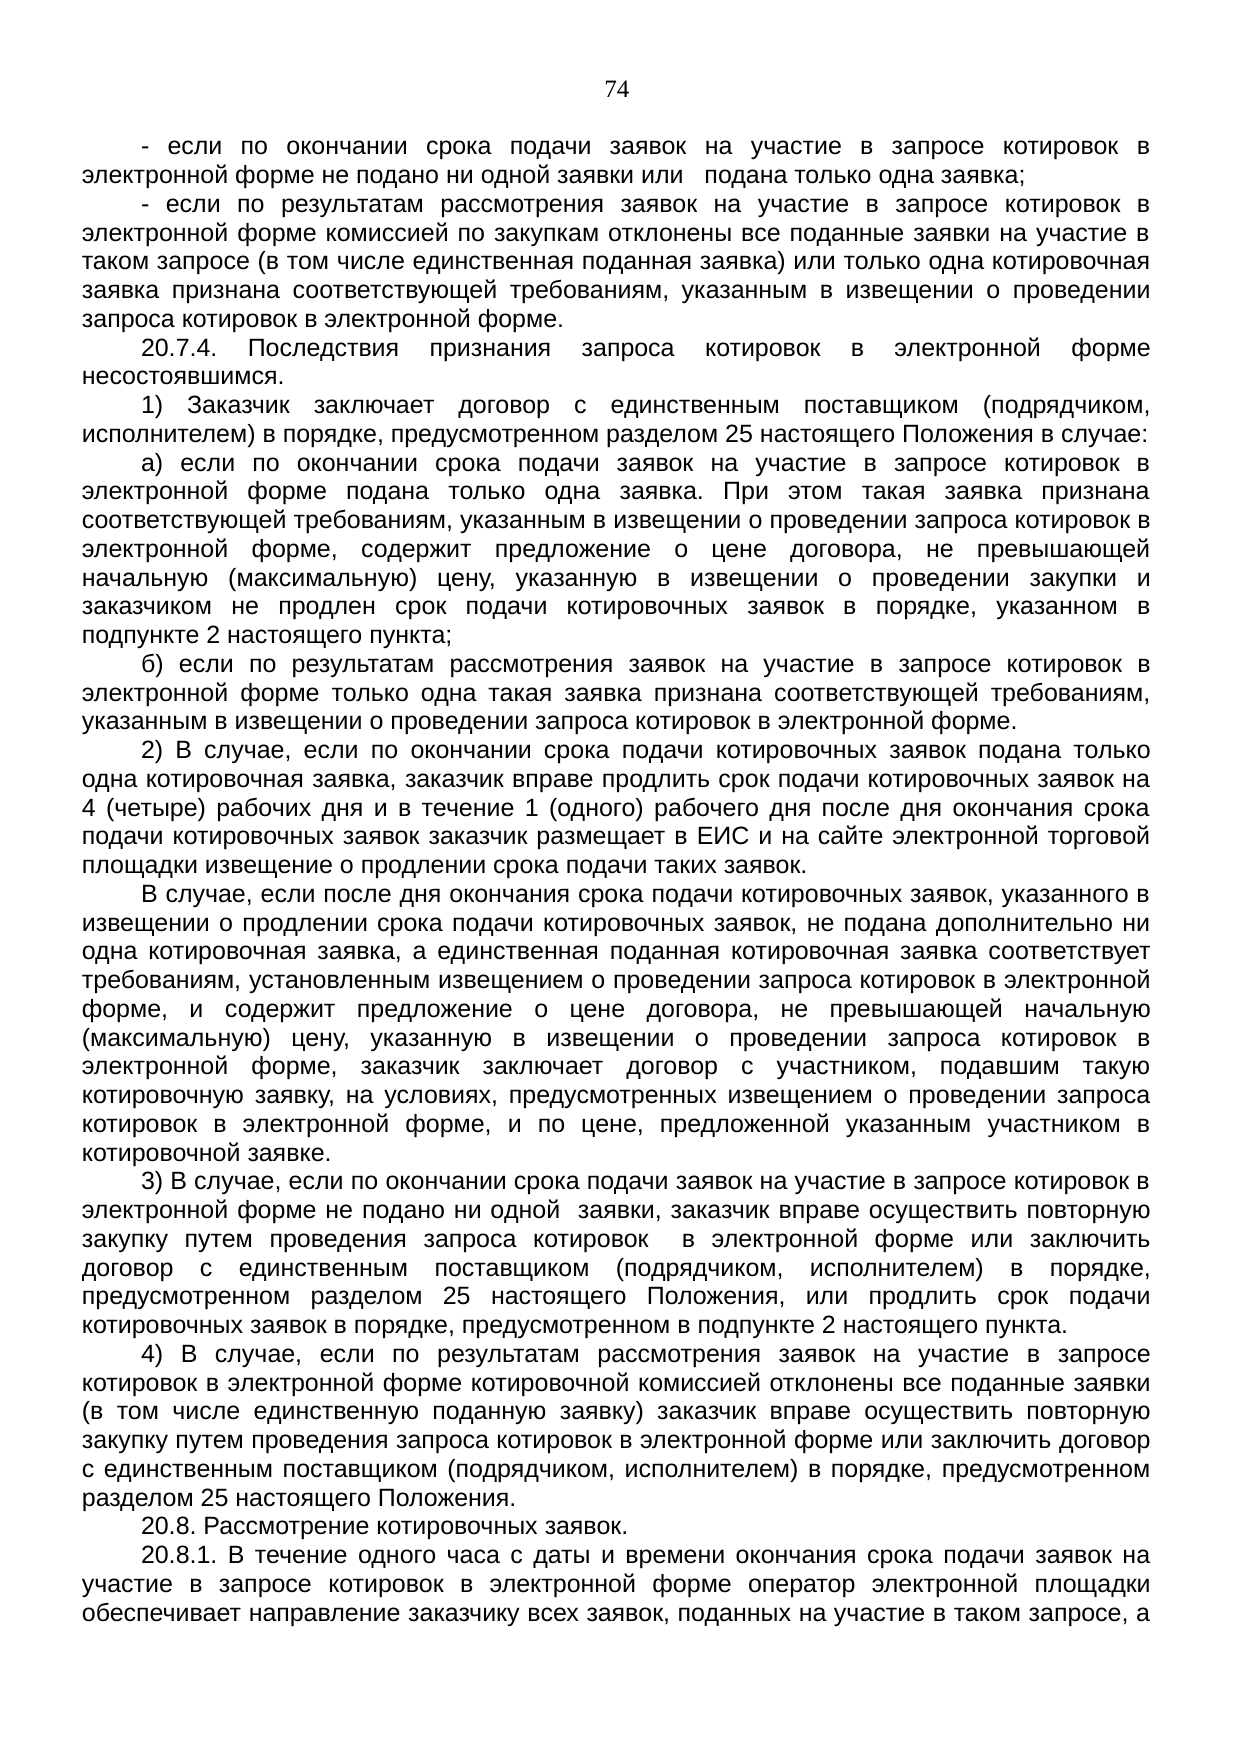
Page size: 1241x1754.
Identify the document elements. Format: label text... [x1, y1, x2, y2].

text 1) Заказчик заключает договор с единственным поставщиком (подрядчиком, исполнителем) в порядке, предусмотренном разделом 25 настоящего Положения в случае: [82, 390, 1152, 447]
text 20.7.4. Последствия признания запроса котировок в электронной форме несостоявшимся. [82, 332, 1152, 390]
text а) если по окончании срока подачи заявок на участие в запросе котировок в электронной форме подана только одна заявка. При этом такая заявка признана соответствующей требованиям, указанным в извещении о проведении запроса котировок в электронной форме, содержит предложение о цене договора, не превышающей начальную (максимальную) цену, указанную в извещении о проведении закупки и заказчиком не продлен срок подачи котировочных заявок в порядке, указанном в подпункте 2 настоящего пункта; [82, 447, 1152, 649]
text 20.8. Рассмотрение котировочных заявок. [82, 1511, 1152, 1540]
text 20.8.1. В течение одного часа с даты и времени окончания срока подачи заявок на участие в запросе котировок в электронной форме оператор электронной площадки обеспечивает направление заказчику всех заявок, поданных на участие в таком запросе, а [82, 1540, 1152, 1626]
text - если по результатам рассмотрения заявок на участие в запросе котировок в электронной форме комиссией по закупкам отклонены все поданные заявки на участие в таком запросе (в том числе единственная поданная заявка) или только одна котировочная заявка признана соответствующей требованиям, указанным в извещении о проведении запроса котировок в электронной форме. [82, 189, 1152, 332]
text 4) В случае, если по результатам рассмотрения заявок на участие в запросе котировок в электронной форме котировочной комиссией отклонены все поданные заявки (в том числе единственную поданную заявку) заказчик вправе осуществить повторную закупку путем проведения запроса котировок в электронной форме или заключить договор с единственным поставщиком (подрядчиком, исполнителем) в порядке, предусмотренном разделом 25 настоящего Положения. [82, 1339, 1152, 1511]
text 3) В случае, если по окончании срока подачи заявок на участие в запросе котировок в электронной форме не подано ни одной заявки, заказчик вправе осуществить повторную закупку путем проведения запроса котировок в электронной форме или заключить договор с единственным поставщиком (подрядчиком, исполнителем) в порядке, предусмотренном разделом 25 настоящего Положения, или продлить срок подачи котировочных заявок в порядке, предусмотренном в подпункте 2 настоящего пункта. [82, 1166, 1152, 1339]
text - если по окончании срока подачи заявок на участие в запросе котировок в электронной форме не подано ни одной заявки или подана только одна заявка; [82, 131, 1152, 189]
text В случае, если после дня окончания срока подачи котировочных заявок, указанного в извещении о продлении срока подачи котировочных заявок, не подана дополнительно ни одна котировочная заявка, а единственная поданная котировочная заявка соответствует требованиям, установленным извещением о проведении запроса котировок в электронной форме, и содержит предложение о цене договора, не превышающей начальную (максимальную) цену, указанную в извещении о проведении запроса котировок в электронной форме, заказчик заключает договор с участником, подавшим такую котировочную заявку, на условиях, предусмотренных извещением о проведении запроса котировок в электронной форме, и по цене, предложенной указанным участником в котировочной заявке. [82, 879, 1152, 1166]
text б) если по результатам рассмотрения заявок на участие в запросе котировок в электронной форме только одна такая заявка признана соответствующей требованиям, указанным в извещении о проведении запроса котировок в электронной форме. [82, 649, 1152, 735]
text 2) В случае, если по окончании срока подачи котировочных заявок подана только одна котировочная заявка, заказчик вправе продлить срок подачи котировочных заявок на 4 (четыре) рабочих дня и в течение 1 (одного) рабочего дня после дня окончания срока подачи котировочных заявок заказчик размещает в ЕИС и на сайте электронной торговой площадки извещение о продлении срока подачи таких заявок. [82, 735, 1152, 879]
